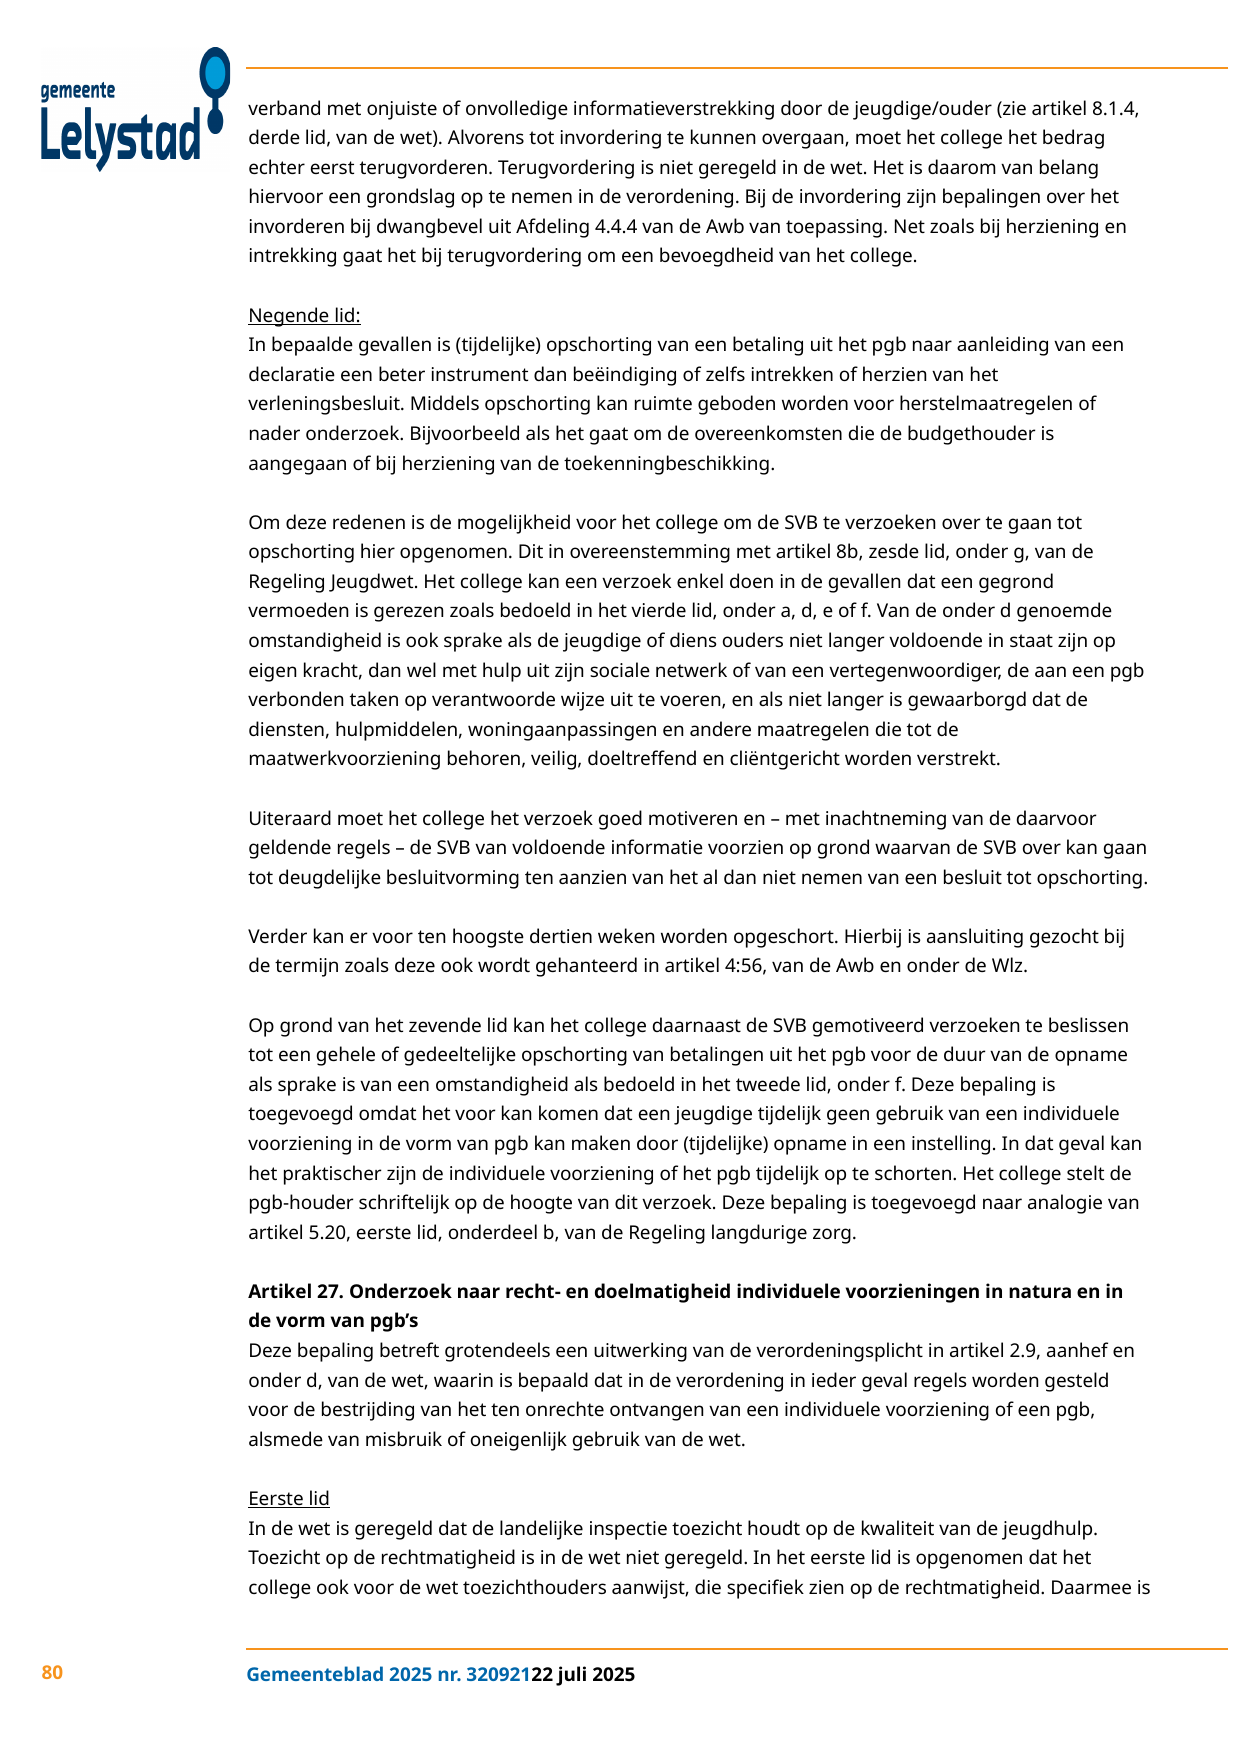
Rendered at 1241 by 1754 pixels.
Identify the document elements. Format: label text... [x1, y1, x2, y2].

text Op grond van het zevende lid kan het college daarnaast de SVB gemotiveerd verzoeken te beslissen tot een gehele of gedeeltelijke opschorting van betalingen uit het pgb voor de duur van de opname als sprake is van een omstandigheid als bedoeld in het tweede lid, onder f. Deze bepaling is toegevoegd omdat het voor kan komen dat een jeugdige tijdelijk geen gebruik van een individuele voorziening in de vorm van pgb kan maken door (tijdelijke) opname in een instelling. In dat geval kan het praktischer zijn de individuele voorziening of het pgb tijdelijk op te schorten. Het college stelt de pgb-houder schriftelijk op de hoogte van dit verzoek. Deze bepaling is toegevoegd naar analogie van artikel 5.20, eerste lid, onderdeel b, van de Regeling langdurige zorg. [248, 1012, 1152, 1245]
text Uiteraard moet het college het verzoek goed motiveren en – met inachtneming van de daarvoor geldende regels – de SVB van voldoende informatie voorzien op grond waarvan de SVB over kan gaan tot deugdelijke besluitvorming ten aanzien van het al dan niet nemen van een besluit tot opschorting. [248, 805, 1152, 890]
text Eerste lid [248, 1485, 1152, 1511]
text verband met onjuiste of onvolledige informatieverstrekking door de jeugdige/ouder (zie artikel 8.1.4, derde lid, van de wet). Alvorens tot invordering te kunnen overgaan, moet het college het bedrag echter eerst terugvorderen. Terugvordering is niet geregeld in de wet. Het is daarom van belang hiervoor een grondslag op te nemen in de verordening. Bij de invordering zijn bepalingen over het invorderen bij dwangbevel uit Afdeling 4.4.4 van de Awb van toepassing. Net zoals bij herziening en intrekking gaat het bij terugvordering om een bevoegdheid van het college. [248, 95, 1152, 268]
text Artikel 27. Onderzoek naar recht- en doelmatigheid individuele voorzieningen in natura en in de vorm van pgb’s [248, 1278, 1152, 1333]
text Negende lid: [248, 302, 1152, 328]
text Deze bepaling betreft grotendeels een uitwerking van de verordeningsplicht in artikel 2.9, aanhef en onder d, van de wet, waarin is bepaald dat in de verordening in ieder geval regels worden gesteld voor de bestrijding van het ten onrechte ontvangen van een individuele voorziening of een pgb, alsmede van misbruik of oneigenlijk gebruik van de wet. [248, 1337, 1152, 1452]
text Om deze redenen is de mogelijkheid voor het college om de SVB te verzoeken over te gaan tot opschorting hier opgenomen. Dit in overeenstemming met artikel 8b, zesde lid, onder g, van de Regeling Jeugdwet. Het college kan een verzoek enkel doen in de gevallen dat een gegrond vermoeden is gerezen zoals bedoeld in het vierde lid, onder a, d, e of f. Van de onder d genoemde omstandigheid is ook sprake als de jeugdige of diens ouders niet langer voldoende in staat zijn op eigen kracht, dan wel met hulp uit zijn sociale netwerk of van een vertegenwoordiger, de aan een pgb verbonden taken op verantwoorde wijze uit te voeren, en als niet langer is gewaarborgd dat de diensten, hulpmiddelen, woningaanpassingen en andere maatregelen die tot de maatwerkvoorziening behoren, veilig, doeltreffend en cliëntgericht worden verstrekt. [248, 509, 1152, 771]
picture [41, 47, 231, 172]
text In de wet is geregeld dat de landelijke inspectie toezicht houdt op de kwaliteit van de jeugdhulp. Toezicht op de rechtmatigheid is in de wet niet geregeld. In het eerste lid is opgenomen dat het college ook voor de wet toezichthouders aanwijst, die specifiek zien op de rechtmatigheid. Daarmee is [248, 1515, 1152, 1600]
text In bepaalde gevallen is (tijdelijke) opschorting van een betaling uit het pgb naar aanleiding van een declaratie een beter instrument dan beëindiging of zelfs intrekken of herzien van het verleningsbesluit. Middels opschorting kan ruimte geboden worden voor herstelmaatregelen of nader onderzoek. Bijvoorbeeld als het gaat om de overeenkomsten die de budgethouder is aangegaan of bij herziening van de toekenningbeschikking. [248, 331, 1152, 476]
text Verder kan er voor ten hoogste dertien weken worden opgeschort. Hierbij is aansluiting gezocht bij de termijn zoals deze ook wordt gehanteerd in artikel 4:56, van de Awb en onder de Wlz. [248, 923, 1152, 978]
